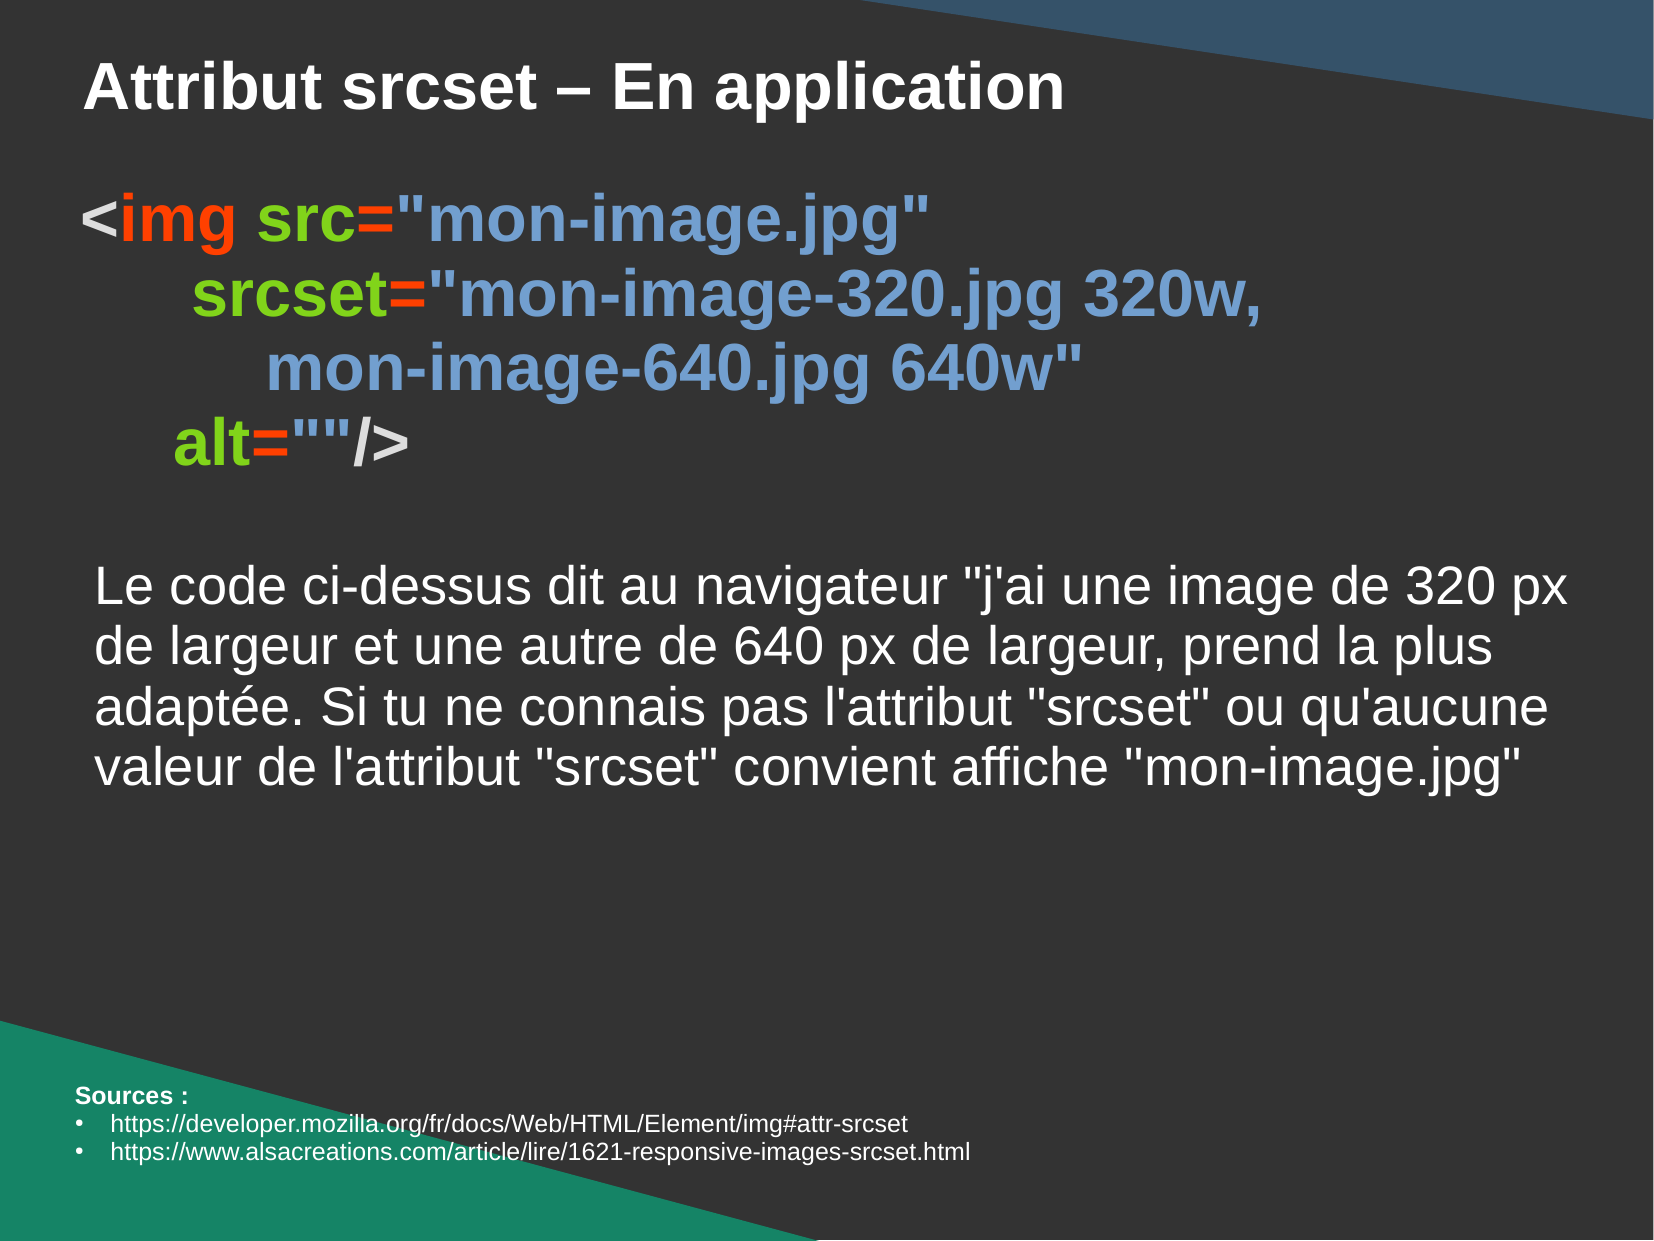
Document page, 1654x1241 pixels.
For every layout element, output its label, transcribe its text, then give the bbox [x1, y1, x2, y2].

title Attribut srcset – En application [82, 49, 1571, 162]
text_box [859, 0, 1654, 120]
list <img src="mon-image.jpg" srcset="mon-image-320.jpg 320w, mon-image-640.jpg 640w" alt=""/> [80, 180, 1605, 508]
text_box Sources : https://developer.mozilla.org/fr/docs/Web/HTML/Element/img#attr-srcset https://www.alsacreations.com/article/lire/1621-responsive-images-srcset.html [60, 1074, 1546, 1241]
text_box [0, 1020, 199, 1241]
title Le code ci-dessus dit au navigateur "j'ai une image de 320 px de largeur et une autre de 640 px de largeur, prend la plus adaptée. Si tu ne connais pas l'attribut "srcset" ou qu'aucune valeur de l'attribut "srcset" convient affiche "mon-image.jpg" [94, 555, 1583, 807]
